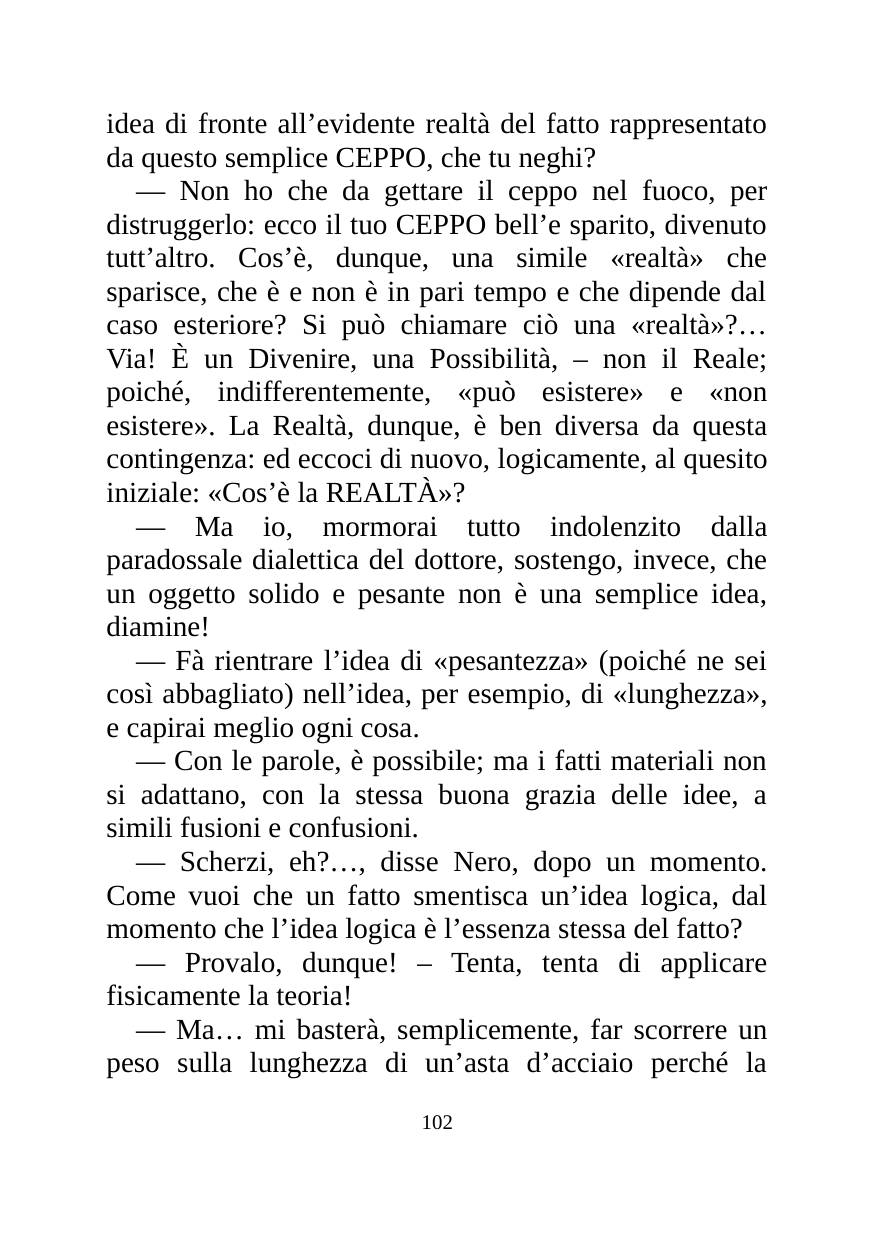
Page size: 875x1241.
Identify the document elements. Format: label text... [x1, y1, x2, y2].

text — Provalo, dunque! – Tenta, tenta di applicare fisicamente la teoria! [106, 945, 768, 1012]
text — Ma… mi basterà, semplicemente, far scorrere un peso sulla lunghezza di un’asta d’acciaio perché la [106, 1012, 768, 1079]
text — Scherzi, eh?…, disse Nero, dopo un momento. Come vuoi che un fatto smentisca un’idea logica, dal momento che l’idea logica è l’essenza stessa del fatto? [106, 844, 768, 945]
text — Ma io, mormorai tutto indolenzito dalla paradossale dialettica del dottore, sostengo, invece, che un oggetto solido e pesante non è una semplice idea, diamine! [106, 509, 768, 643]
text idea di fronte all’evidente realtà del fatto rappresentato da questo semplice CEPPO, che tu neghi? [106, 106, 768, 173]
text — Con le parole, è possibile; ma i fatti materiali non si adattano, con la stessa buona grazia delle idee, a simili fusioni e confusioni. [106, 743, 768, 844]
text — Non ho che da gettare il ceppo nel fuoco, per distruggerlo: ecco il tuo CEPPO bell’e sparito, divenuto tutt’altro. Cos’è, dunque, una simile «realtà» che sparisce, che è e non è in pari tempo e che dipende dal caso esteriore? Si può chiamare ciò una «realtà»?… Via! È un Divenire, una Possibilità, – non il Reale; poiché, indifferentemente, «può esistere» e «non esistere». La Realtà, dunque, è ben diversa da questa contingenza: ed eccoci di nuovo, logicamente, al quesito iniziale: «Cos’è la REALTÀ»? [106, 173, 768, 509]
text — Fà rientrare l’idea di «pesantezza» (poiché ne sei così abbagliato) nell’idea, per esempio, di «lunghezza», e capirai meglio ogni cosa. [106, 643, 768, 743]
